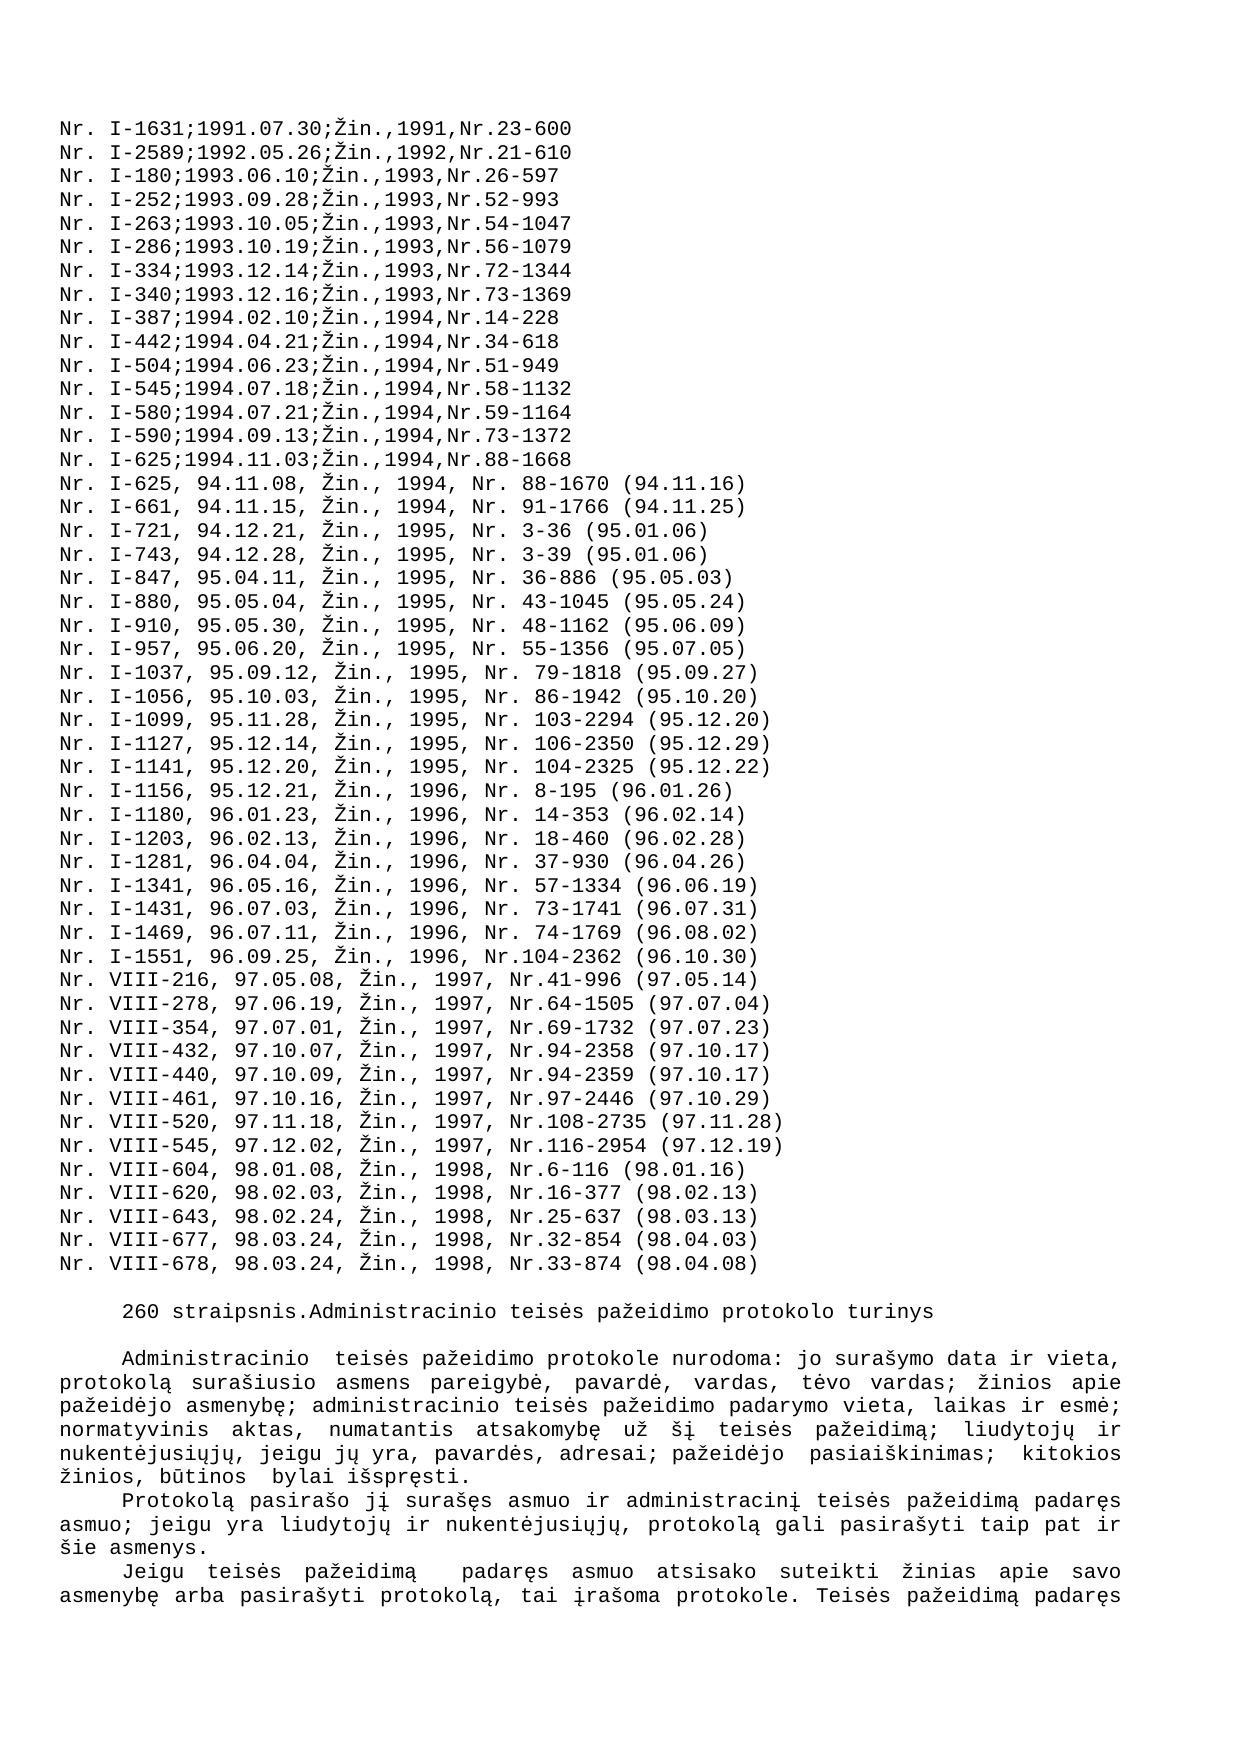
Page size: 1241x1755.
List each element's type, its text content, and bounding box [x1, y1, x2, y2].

text Nr. I-334;1993.12.14;Žin.,1993,Nr.72-1344 [59, 260, 1122, 284]
text Nr. I-545;1994.07.18;Žin.,1994,Nr.58-1132 [59, 378, 1122, 402]
text Nr. I-1631;1991.07.30;Žin.,1991,Nr.23-600 [59, 118, 1122, 142]
text Nr. I-580;1994.07.21;Žin.,1994,Nr.59-1164 [59, 402, 1122, 426]
text Nr. VIII-216, 97.05.08, Žin., 1997, Nr.41-996 (97.05.14) [59, 969, 1122, 993]
text Nr. I-957, 95.06.20, Žin., 1995, Nr. 55-1356 (95.07.05) [59, 638, 1122, 662]
text Nr. VIII-354, 97.07.01, Žin., 1997, Nr.69-1732 (97.07.23) [59, 1017, 1122, 1040]
text 260 straipsnis.Administracinio teisės pažeidimo protokolo turinys [59, 1301, 1122, 1324]
text Nr. I-910, 95.05.30, Žin., 1995, Nr. 48-1162 (95.06.09) [59, 615, 1122, 638]
text Nr. VIII-643, 98.02.24, Žin., 1998, Nr.25-637 (98.03.13) [59, 1206, 1122, 1229]
text Nr. I-743, 94.12.28, Žin., 1995, Nr. 3-39 (95.01.06) [59, 544, 1122, 567]
text Nr. I-442;1994.04.21;Žin.,1994,Nr.34-618 [59, 331, 1122, 354]
text Nr. VIII-432, 97.10.07, Žin., 1997, Nr.94-2358 (97.10.17) [59, 1040, 1122, 1064]
text Nr. I-721, 94.12.21, Žin., 1995, Nr. 3-36 (95.01.06) [59, 520, 1122, 544]
text Nr. I-340;1993.12.16;Žin.,1993,Nr.73-1369 [59, 284, 1122, 307]
text Nr. VIII-604, 98.01.08, Žin., 1998, Nr.6-116 (98.01.16) [59, 1158, 1122, 1182]
text Nr. VIII-278, 97.06.19, Žin., 1997, Nr.64-1505 (97.07.04) [59, 993, 1122, 1017]
text Nr. I-1180, 96.01.23, Žin., 1996, Nr. 14-353 (96.02.14) [59, 804, 1122, 827]
text Nr. I-1127, 95.12.14, Žin., 1995, Nr. 106-2350 (95.12.29) [59, 733, 1122, 757]
text Nr. I-286;1993.10.19;Žin.,1993,Nr.56-1079 [59, 236, 1122, 260]
text Nr. I-1037, 95.09.12, Žin., 1995, Nr. 79-1818 (95.09.27) [59, 662, 1122, 686]
text Nr. VIII-520, 97.11.18, Žin., 1997, Nr.108-2735 (97.11.28) [59, 1111, 1122, 1135]
text Nr. VIII-620, 98.02.03, Žin., 1998, Nr.16-377 (98.02.13) [59, 1182, 1122, 1206]
text Nr. I-1551, 96.09.25, Žin., 1996, Nr.104-2362 (96.10.30) [59, 946, 1122, 969]
text Nr. I-1099, 95.11.28, Žin., 1995, Nr. 103-2294 (95.12.20) [59, 709, 1122, 733]
text Nr. I-1469, 96.07.11, Žin., 1996, Nr. 74-1769 (96.08.02) [59, 922, 1122, 946]
text Nr. I-661, 94.11.15, Žin., 1994, Nr. 91-1766 (94.11.25) [59, 496, 1122, 520]
text Nr. I-880, 95.05.04, Žin., 1995, Nr. 43-1045 (95.05.24) [59, 591, 1122, 615]
text Nr. I-590;1994.09.13;Žin.,1994,Nr.73-1372 [59, 426, 1122, 449]
text Nr. I-1203, 96.02.13, Žin., 1996, Nr. 18-460 (96.02.28) [59, 827, 1122, 851]
text Nr. I-252;1993.09.28;Žin.,1993,Nr.52-993 [59, 189, 1122, 213]
text Nr. I-1281, 96.04.04, Žin., 1996, Nr. 37-930 (96.04.26) [59, 851, 1122, 875]
text Nr. I-1341, 96.05.16, Žin., 1996, Nr. 57-1334 (96.06.19) [59, 875, 1122, 898]
text Nr. VIII-461, 97.10.16, Žin., 1997, Nr.97-2446 (97.10.29) [59, 1088, 1122, 1111]
text Nr. VIII-678, 98.03.24, Žin., 1998, Nr.33-874 (98.04.08) [59, 1253, 1122, 1277]
text Nr. I-387;1994.02.10;Žin.,1994,Nr.14-228 [59, 307, 1122, 331]
text Nr. I-625;1994.11.03;Žin.,1994,Nr.88-1668 [59, 449, 1122, 473]
text Nr. I-1141, 95.12.20, Žin., 1995, Nr. 104-2325 (95.12.22) [59, 757, 1122, 780]
text Nr. I-1156, 95.12.21, Žin., 1996, Nr. 8-195 (96.01.26) [59, 780, 1122, 804]
text Nr. VIII-440, 97.10.09, Žin., 1997, Nr.94-2359 (97.10.17) [59, 1064, 1122, 1088]
text Nr. VIII-677, 98.03.24, Žin., 1998, Nr.32-854 (98.04.03) [59, 1229, 1122, 1253]
text Nr. I-1056, 95.10.03, Žin., 1995, Nr. 86-1942 (95.10.20) [59, 686, 1122, 709]
text Protokolą pasirašo jį surašęs asmuo ir administracinį teisės pažeidimą padaręs asmuo; jeigu yra liudytojų ir nukentėjusiųjų, protokolą gali pasirašyti taip pat ir šie asmenys. [59, 1490, 1122, 1561]
text Administracinio teisės pažeidimo protokole nurodoma: jo surašymo data ir vieta, protokolą surašiusio asmens pareigybė, pavardė, vardas, tėvo vardas; žinios apie pažeidėjo asmenybę; administracinio teisės pažeidimo padarymo vieta, laikas ir esmė; normatyvinis aktas, numatantis atsakomybę už šį teisės pažeidimą; liudytojų ir nukentėjusiųjų, jeigu jų yra, pavardės, adresai; pažeidėjo pasiaiškinimas; kitokios žinios, būtinos bylai išspręsti. [59, 1348, 1122, 1490]
text Nr. I-1431, 96.07.03, Žin., 1996, Nr. 73-1741 (96.07.31) [59, 898, 1122, 922]
text Nr. I-263;1993.10.05;Žin.,1993,Nr.54-1047 [59, 213, 1122, 236]
text Nr. I-504;1994.06.23;Žin.,1994,Nr.51-949 [59, 354, 1122, 378]
text Nr. I-847, 95.04.11, Žin., 1995, Nr. 36-886 (95.05.03) [59, 567, 1122, 591]
text Nr. I-625, 94.11.08, Žin., 1994, Nr. 88-1670 (94.11.16) [59, 473, 1122, 496]
text Nr. I-2589;1992.05.26;Žin.,1992,Nr.21-610 [59, 142, 1122, 165]
text Nr. I-180;1993.06.10;Žin.,1993,Nr.26-597 [59, 165, 1122, 189]
text Jeigu teisės pažeidimą padaręs asmuo atsisako suteikti žinias apie savo asmenybę arba pasirašyti protokolą, tai įrašoma protokole. Teisės pažeidimą padaręs [59, 1561, 1122, 1608]
text Nr. VIII-545, 97.12.02, Žin., 1997, Nr.116-2954 (97.12.19) [59, 1135, 1122, 1158]
